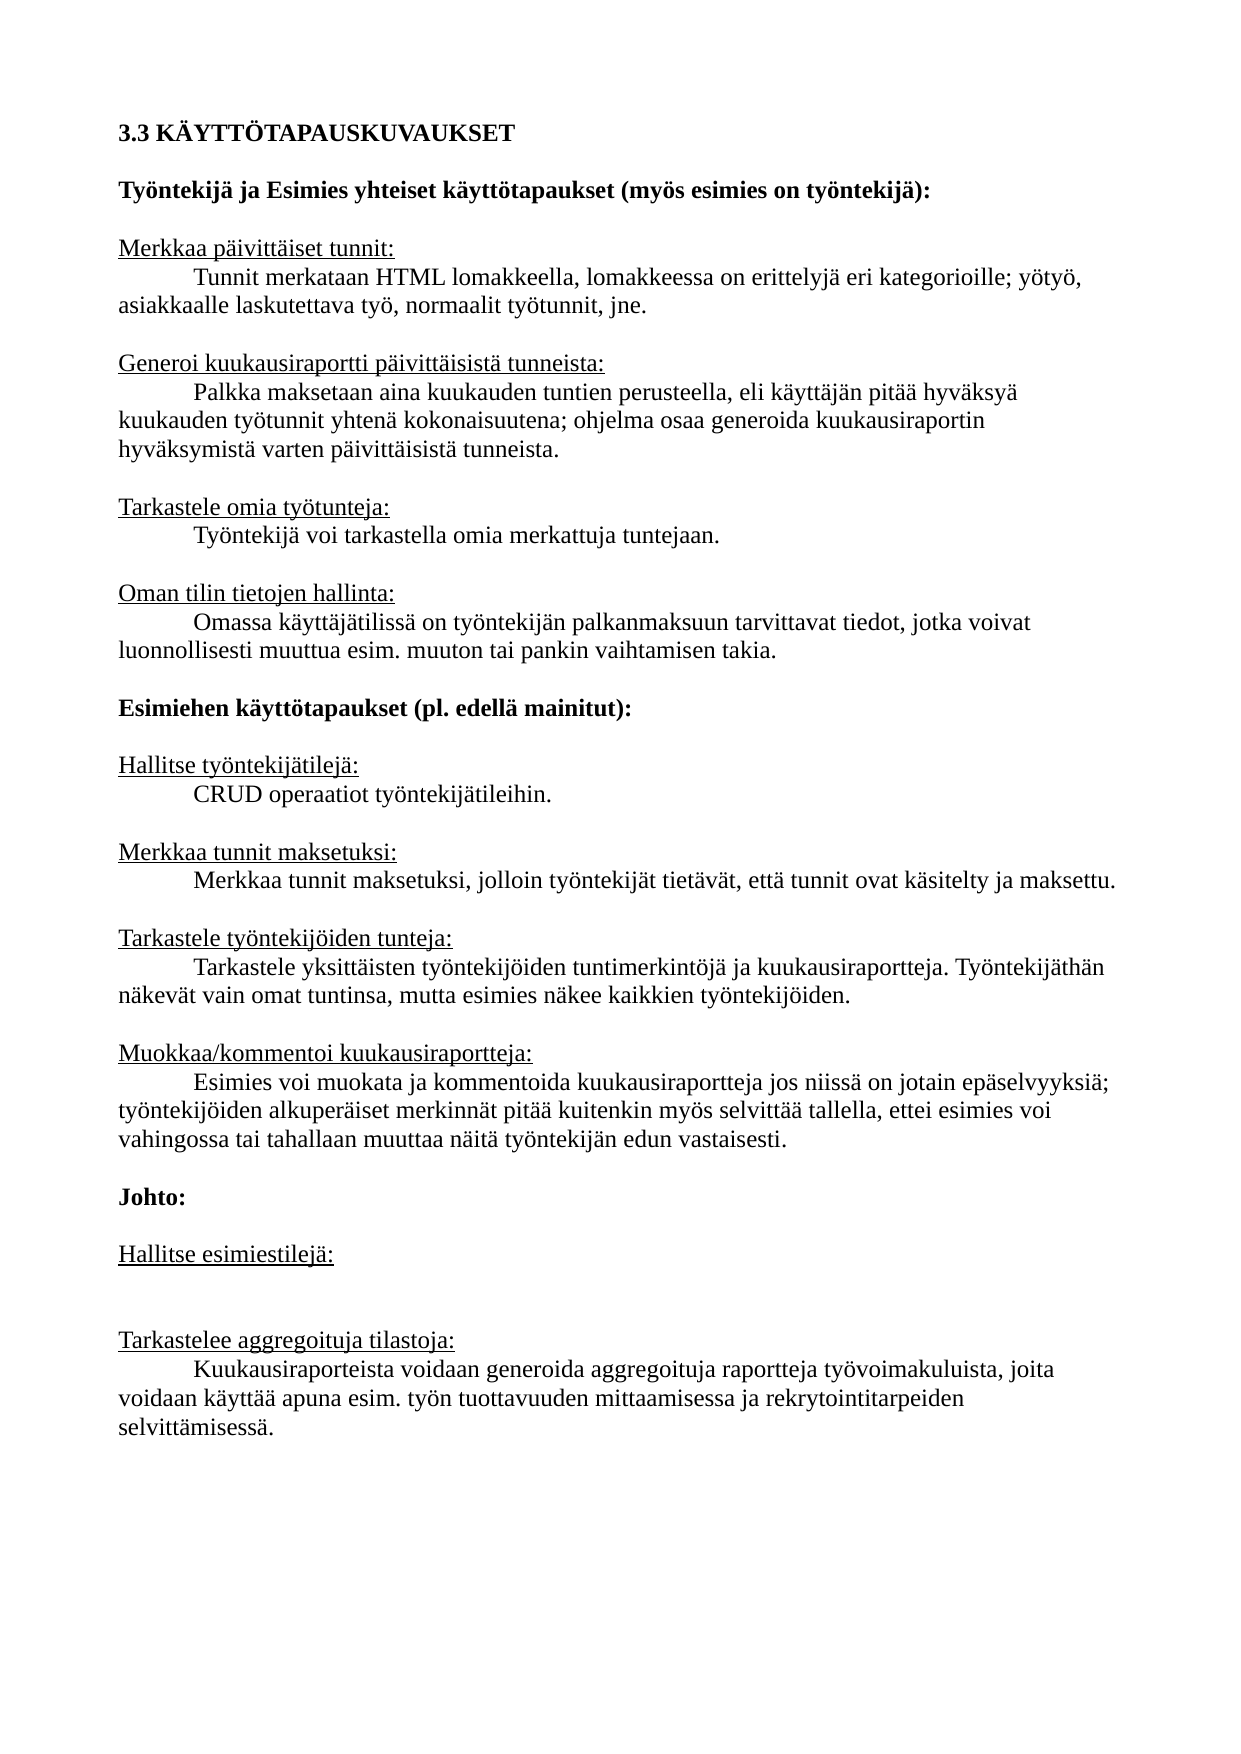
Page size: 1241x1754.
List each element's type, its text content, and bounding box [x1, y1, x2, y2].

text Omassa käyttäjätilissä on työntekijän palkanmaksuun tarvittavat tiedot, jotka voivat luonnollisesti muuttua esim. muuton tai pankin vaihtamisen takia. [118, 607, 1122, 664]
text Työntekijä voi tarkastella omia merkattuja tuntejaan. [118, 521, 1122, 549]
text Tunnit merkataan HTML lomakkeella, lomakkeessa on erittelyjä eri kategorioille; yötyö, asiakkaalle laskutettava työ, normaalit työtunnit, jne. [118, 262, 1122, 319]
text Merkkaa päivittäiset tunnit: [118, 233, 1122, 262]
text Oman tilin tietojen hallinta: [118, 578, 1122, 607]
text Esimiehen käyttötapaukset (pl. edellä mainitut): [118, 693, 1122, 722]
text Tarkastelee aggregoituja tilastoja: [118, 1326, 1122, 1354]
text Hallitse työntekijätilejä: [118, 722, 1122, 779]
text Merkkaa tunnit maksetuksi, jolloin työntekijät tietävät, että tunnit ovat käsitelty ja maksettu. [118, 866, 1122, 894]
text 3.3 KÄYTTÖTAPAUSKUVAUKSET [118, 118, 1122, 147]
text Työntekijä ja Esimies yhteiset käyttötapaukset (myös esimies on työntekijä): [118, 176, 1122, 204]
text Muokkaa/kommentoi kuukausiraportteja: [118, 1038, 1122, 1067]
text Tarkastele omia työtunteja: [118, 492, 1122, 521]
text Esimies voi muokata ja kommentoida kuukausiraportteja jos niissä on jotain epäselvyyksiä; työntekijöiden alkuperäiset merkinnät pitää kuitenkin myös selvittää tallella, ettei esimies voi vahingossa tai tahallaan muuttaa näitä työntekijän edun vastaisesti. [118, 1067, 1122, 1153]
text Generoi kuukausiraportti päivittäisistä tunneista: [118, 348, 1122, 377]
text Hallitse esimiestilejä: [118, 1239, 1122, 1268]
text Palkka maksetaan aina kuukauden tuntien perusteella, eli käyttäjän pitää hyväksyä kuukauden työtunnit yhtenä kokonaisuutena; ohjelma osaa generoida kuukausiraportin hyväksymistä varten päivittäisistä tunneista. [118, 377, 1122, 463]
text Johto: [118, 1182, 1122, 1211]
text Kuukausiraporteista voidaan generoida aggregoituja raportteja työvoimakuluista, joita voidaan käyttää apuna esim. työn tuottavuuden mittaamisessa ja rekrytointitarpeiden selvittämisessä. [118, 1354, 1122, 1441]
text CRUD operaatiot työntekijätileihin. [118, 779, 1122, 808]
text Tarkastele yksittäisten työntekijöiden tuntimerkintöjä ja kuukausiraportteja. Työntekijäthän näkevät vain omat tuntinsa, mutta esimies näkee kaikkien työntekijöiden. [118, 952, 1122, 1009]
text Merkkaa tunnit maksetuksi: [118, 837, 1122, 866]
text Tarkastele työntekijöiden tunteja: [118, 923, 1122, 952]
